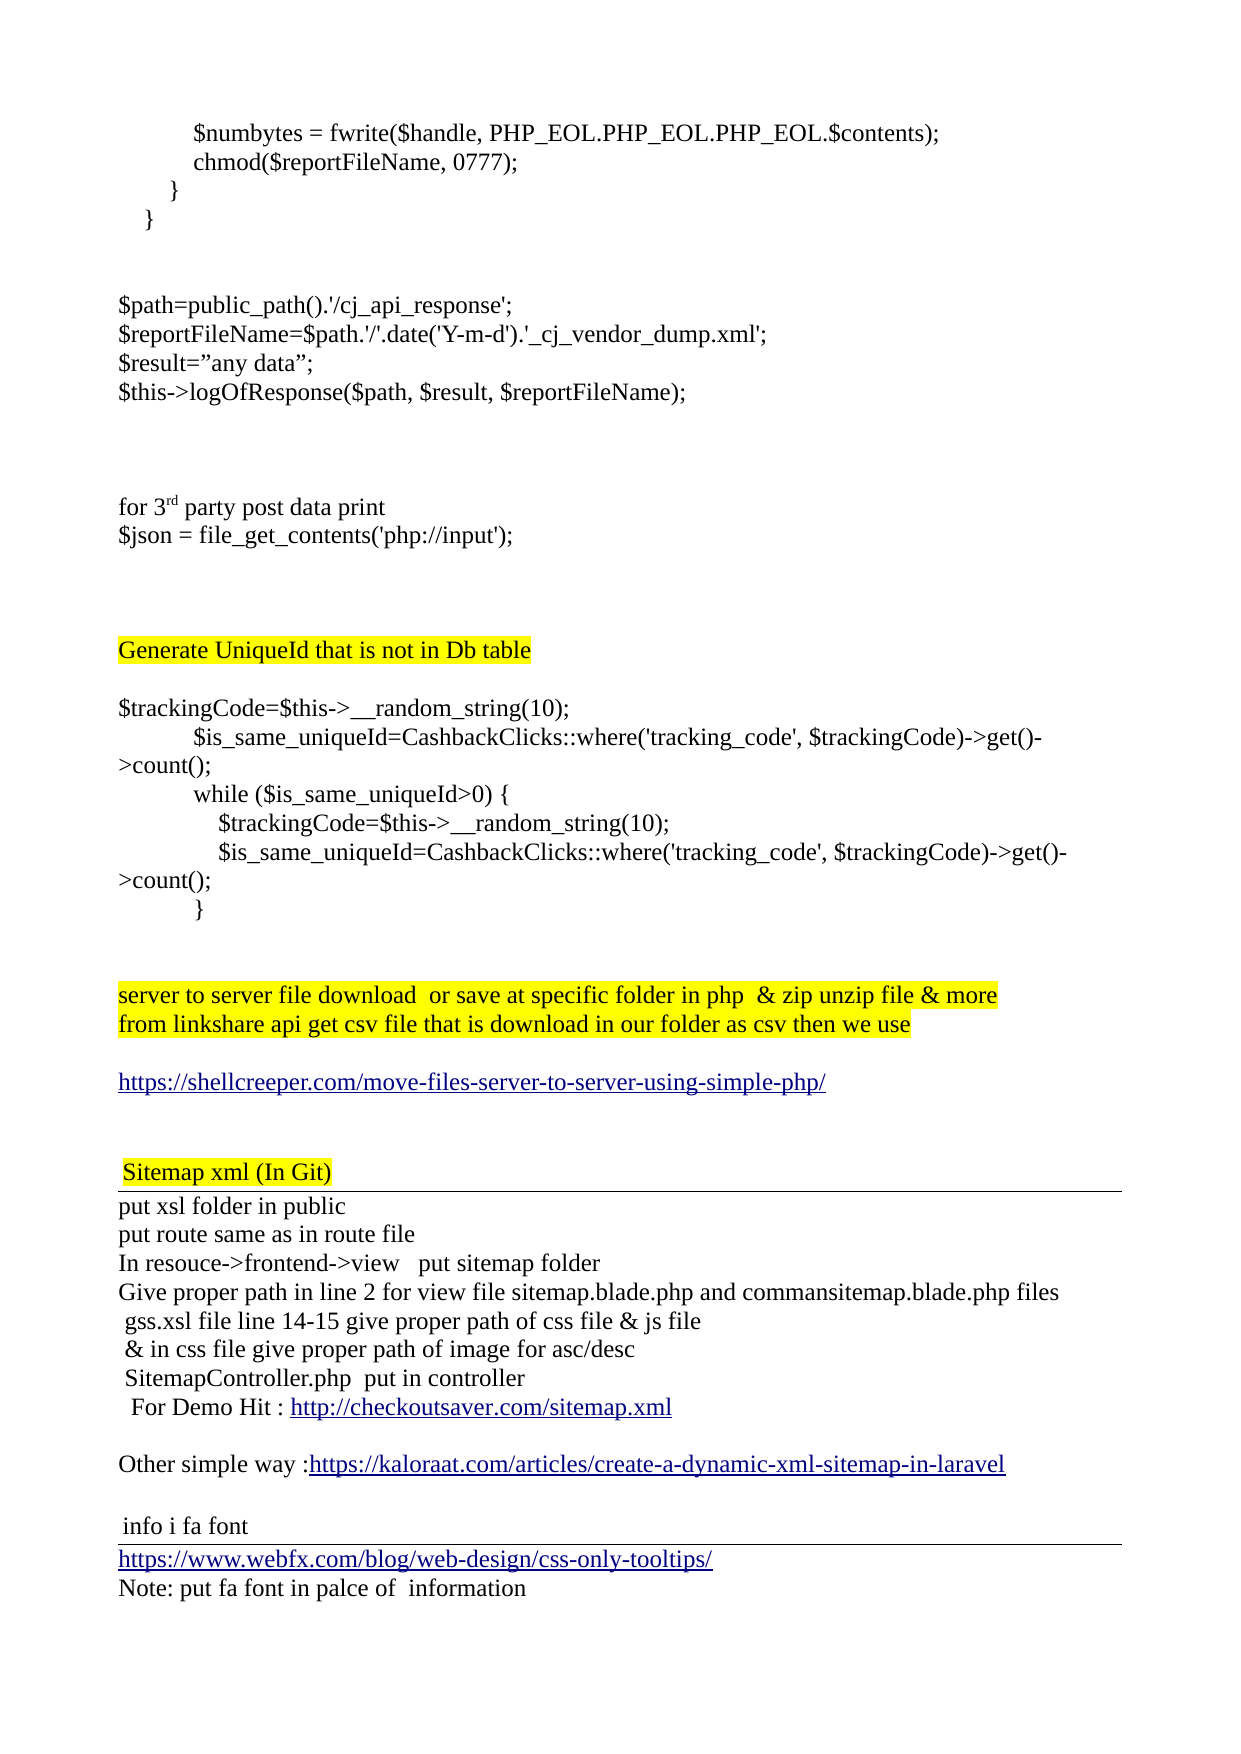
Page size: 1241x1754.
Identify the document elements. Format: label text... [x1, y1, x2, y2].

text info i fa font [118, 1507, 1122, 1544]
text } $path=public_path().'/cj_api_response'; [118, 204, 1122, 319]
text In resouce->frontend->view put sitemap folder [118, 1248, 1122, 1277]
text chmod($reportFileName, 0777); [118, 147, 1122, 176]
text put xsl folder in public put route same as in route file [118, 1192, 1122, 1248]
text $is_same_uniqueId=CashbackClicks::where('tracking_code', $trackingCode)->get()->count(); [118, 837, 1122, 894]
text $json = file_get_contents('php://input'); [118, 521, 1122, 549]
text Generate UniqueId that is not in Db table [118, 636, 1122, 664]
text https://www.webfx.com/blog/web-design/css-only-tooltips/ Note: put fa font in palce of information [118, 1545, 1122, 1602]
text while ($is_same_uniqueId>0) { [118, 779, 1122, 808]
text $reportFileName=$path.'/'.date('Y-m-d').'_cj_vendor_dump.xml'; $result=”any data”; $this->logOfResponse($path, $result, $reportFileName); [118, 319, 1122, 406]
text } [118, 176, 1122, 204]
text $trackingCode=$this->__random_string(10); [118, 808, 1122, 837]
text $trackingCode=$this->__random_string(10); [118, 693, 1122, 722]
text Sitemap xml (In Git) [118, 1153, 1122, 1191]
text Other simple way :https://kaloraat.com/articles/create-a-dynamic-xml-sitemap-in-laravel [118, 1449, 1122, 1478]
text for 3rd party post data print [118, 492, 1122, 521]
text gss.xsl file line 14-15 give proper path of css file & js file & in css file give proper path of image for asc/desc [118, 1306, 1122, 1363]
text } [118, 894, 1122, 923]
text $is_same_uniqueId=CashbackClicks::where('tracking_code', $trackingCode)->get()->count(); [118, 722, 1122, 779]
text Give proper path in line 2 for view file sitemap.blade.php and commansitemap.blade.php files [118, 1277, 1122, 1306]
text $numbytes = fwrite($handle, PHP_EOL.PHP_EOL.PHP_EOL.$contents); [118, 118, 1122, 147]
text server to server file download or save at specific folder in php & zip unzip file & more from linkshare api get csv file that is download in our folder as csv then we use [118, 981, 1122, 1038]
text SitemapController.php put in controller For Demo Hit : http://checkoutsaver.com/sitemap.xml [118, 1363, 1122, 1421]
text https://shellcreeper.com/move-files-server-to-server-using-simple-php/ [118, 1067, 1122, 1096]
